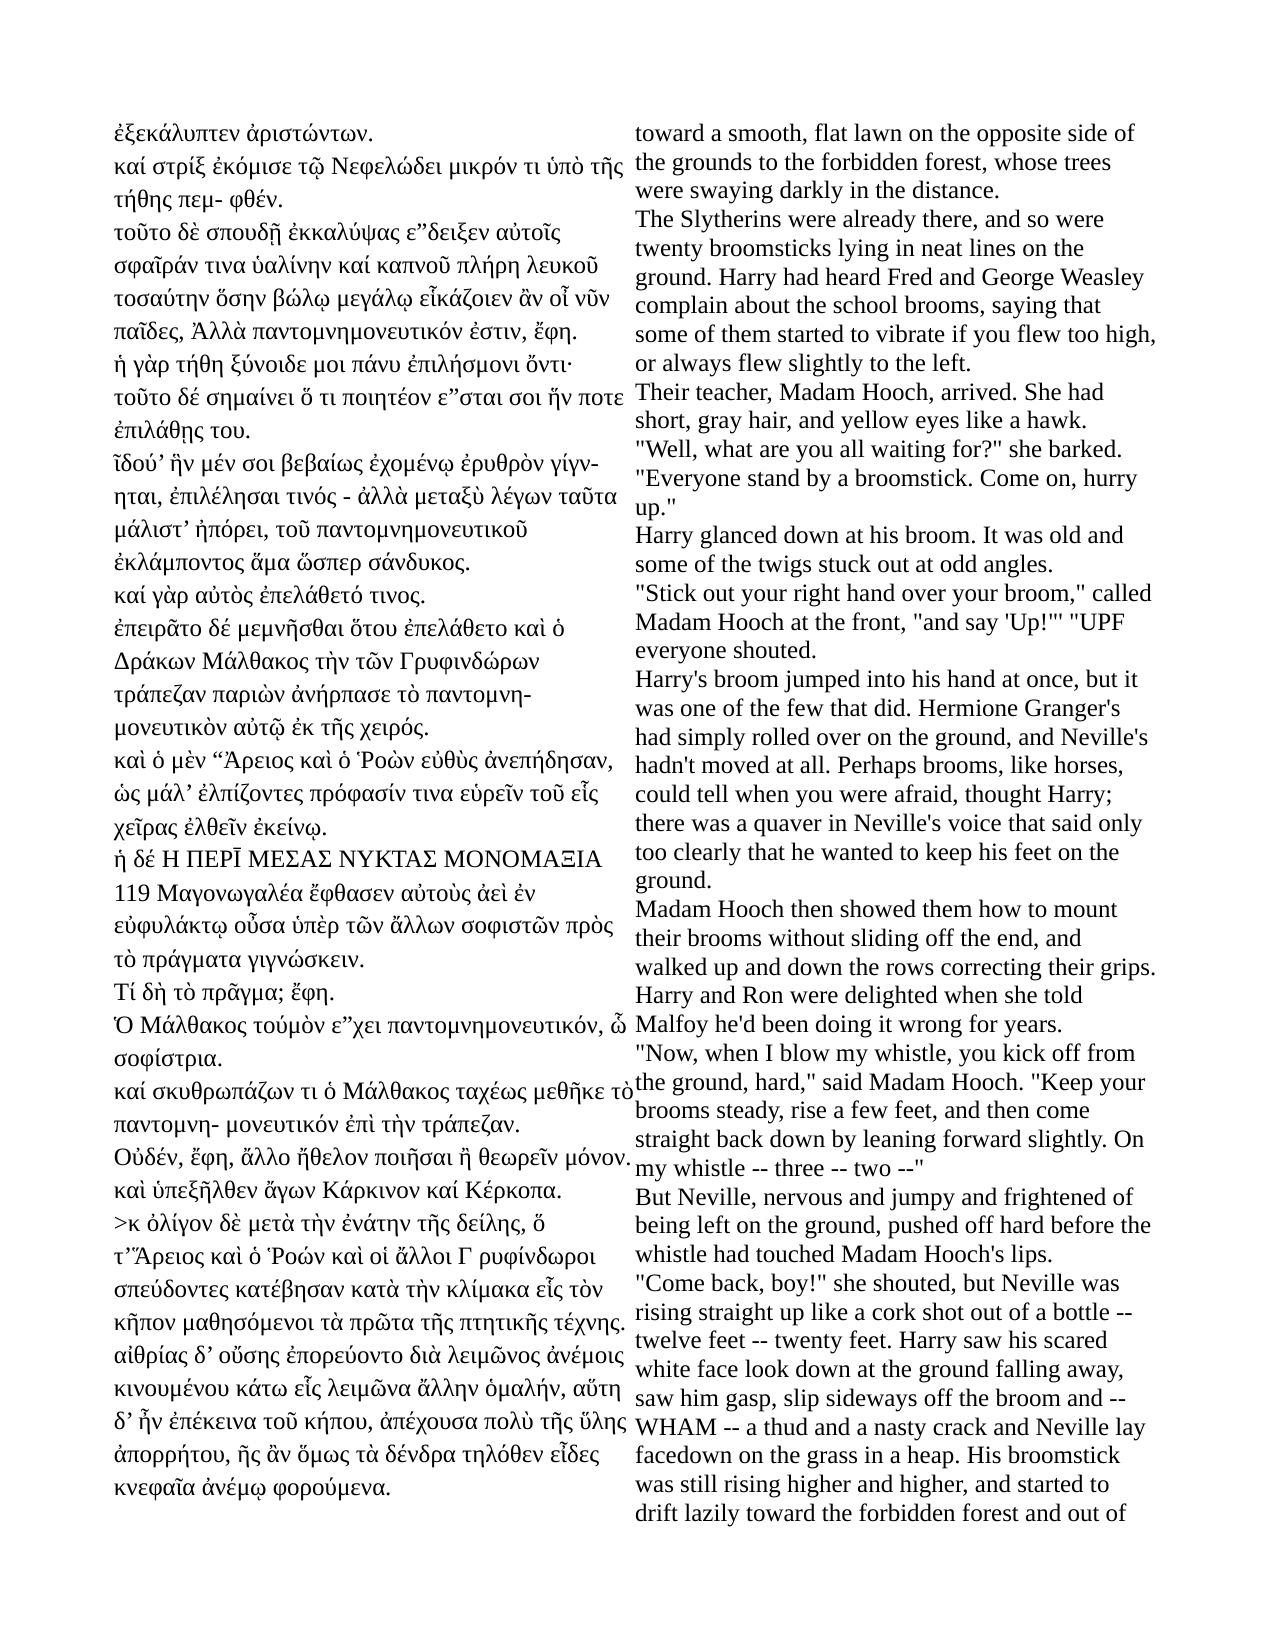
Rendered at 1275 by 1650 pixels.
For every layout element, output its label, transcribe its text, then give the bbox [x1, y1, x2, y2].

table_cell ἐξεκάλυπτεν ἀριστώντων. καί στρίξ ἐκόμισε τῷ Νεφελώδει μικρόν τι ὑπὸ τῆς τήθης πεμ- φθέν. τοῦτο δὲ σπουδῇ ἐκκαλύψας ε”δειξεν αὐτοῖς σφαῖράν τινα ὑαλίνην καί καπνοῦ πλήρη λευκοῦ τοσαύτην ὅσην βώλῳ μεγάλῳ εἷκάζοιεν ἂν οἶ νῦν παῖδες, Ἀλλὰ παντομνημονευτικόν ἐστιν, ἔφη. ἡ γὰρ τήθη ξύνοιδε μοι πάνυ ἐπιλήσμονι ὄντι· τοῦτο δέ σημαίνει ὅ τι ποιητέον ε”σται σοι ἥν ποτε ἐπιλάθῃς του. ῖδού’ ἣν μέν σοι βεβαίως ἐχομένῳ ἐρυθρὸν γίγν- ηται, ἐπιλέλησαι τινός - ἀλλὰ μεταξὺ λέγων ταῦτα μάλιστ’ ἠπόρει, τοῦ παντομνημονευτικοῦ ἐκλάμποντος ἅμα ὥσπερ σάνδυκος. καί γὰρ αὐτὸς ἐπελάθετό τινος. ἐπειρᾶτο δέ μεμνῆσθαι ὅτου ἐπελάθετο καὶ ὁ Δράκων Μάλθακος τὴν τῶν Γρυφινδώρων τράπεζαν παριὼν ἀνήρπασε τὸ παντομνη- μονευτικὸν αὐτῷ ἐκ τῆς χειρός. καὶ ὁ μὲν “Ἀρειος καὶ ὁ Ῥοὼν εὐθὺς ἀνεπήδησαν, ὡς μάλ’ ἐλπίζοντες πρόφασίν τινα εὑρεῖν τοῦ εἷς χεῖρας ἐλθεῖν ἐκείνῳ. ἡ δέ Η ΠΕΡῙ ΜΕΣΑΣ ΝΥΚΤΑΣ ΜΟΝΟΜΑΞΙΑ 119 Μαγονωγαλέα ἔφθασεν αὐτοὺς ἀεὶ ἐν εὐφυλάκτῳ οὖσα ὑπὲρ τῶν ἄλλων σοφιστῶν πρὸς τὸ πράγματα γιγνώσκειν. Τί δὴ τὸ πρᾶγμα; ἔφη. Ὁ Μάλθακος τούμὸν ε”χει παντομνημονευτικόν, ὧ σοφίστρια. καί σκυθρωπάζων τι ὁ Μάλθακος ταχέως μεθῆκε τὸ παντομνη- μονευτικόν ἐπὶ τὴν τράπεζαν. Οὐδέν, ἔφη, ἄλλο ἤθελον ποιῆσαι ἢ θεωρεῖν μόνον. καὶ ὑπεξῆλθεν ἄγων Κάρκινον καί Κέρκοπα. >κ ὀλίγον δὲ μετὰ τὴν ἐνάτην τῆς δείλης, ὅ τ’Ἅρειος καὶ ὁ Ῥοών καὶ οἱ ἄλλοι Γ ρυφίνδωροι σπεύδοντες κατέβησαν κατὰ τὴν κλίμακα εἷς τὸν κῆπον μαθησόμενοι τὰ πρῶτα τῆς πτητικῆς τέχνης. αἰθρίας δ’ οὔσης ἐπορεύοντο διὰ λειμῶνος ἀνέμοις κινουμένου κάτω εἷς λειμῶνα ἄλλην ὁμαλήν, αὕτη δ’ ἦν ἐπέκεινα τοῦ κήπου, ἀπέχουσα πολὺ τῆς ὕλης ἀπορρήτου, ῆς ἂν ὅμως τὰ δένδρα τηλόθεν εἶδες κνεφαῖα ἀνέμῳ φορούμενα. [114, 118, 635, 1527]
table_cell toward a smooth, flat lawn on the opposite side of the grounds to the forbidden forest, whose trees were swaying darkly in the distance. The Slytherins were already there, and so were twenty broomsticks lying in neat lines on the ground. Harry had heard Fred and George Weasley complain about the school brooms, saying that some of them started to vibrate if you flew too high, or always flew slightly to the left. Their teacher, Madam Hooch, arrived. She had short, gray hair, and yellow eyes like a hawk. "Well, what are you all waiting for?" she barked. "Everyone stand by a broomstick. Come on, hurry up." Harry glanced down at his broom. It was old and some of the twigs stuck out at odd angles. "Stick out your right hand over your broom," called Madam Hooch at the front, "and say 'Up!"' "UPF everyone shouted. Harry's broom jumped into his hand at once, but it was one of the few that did. Hermione Granger's had simply rolled over on the ground, and Neville's hadn't moved at all. Perhaps brooms, like horses, could tell when you were afraid, thought Harry; there was a quaver in Neville's voice that said only too clearly that he wanted to keep his feet on the ground. Madam Hooch then showed them how to mount their brooms without sliding off the end, and walked up and down the rows correcting their grips. Harry and Ron were delighted when she told Malfoy he'd been doing it wrong for years. "Now, when I blow my whistle, you kick off from the ground, hard," said Madam Hooch. "Keep your brooms steady, rise a few feet, and then come straight back down by leaning forward slightly. On my whistle -- three -- two --" But Neville, nervous and jumpy and frightened of being left on the ground, pushed off hard before the whistle had touched Madam Hooch's lips. "Come back, boy!" she shouted, but Neville was rising straight up like a cork shot out of a bottle -- twelve feet -- twenty feet. Harry saw his scared white face look down at the ground falling away, saw him gasp, slip sideways off the broom and -- WHAM -- a thud and a nasty crack and Neville lay facedown on the grass in a heap. His broomstick was still rising higher and higher, and started to drift lazily toward the forbidden forest and out of [635, 118, 1157, 1527]
